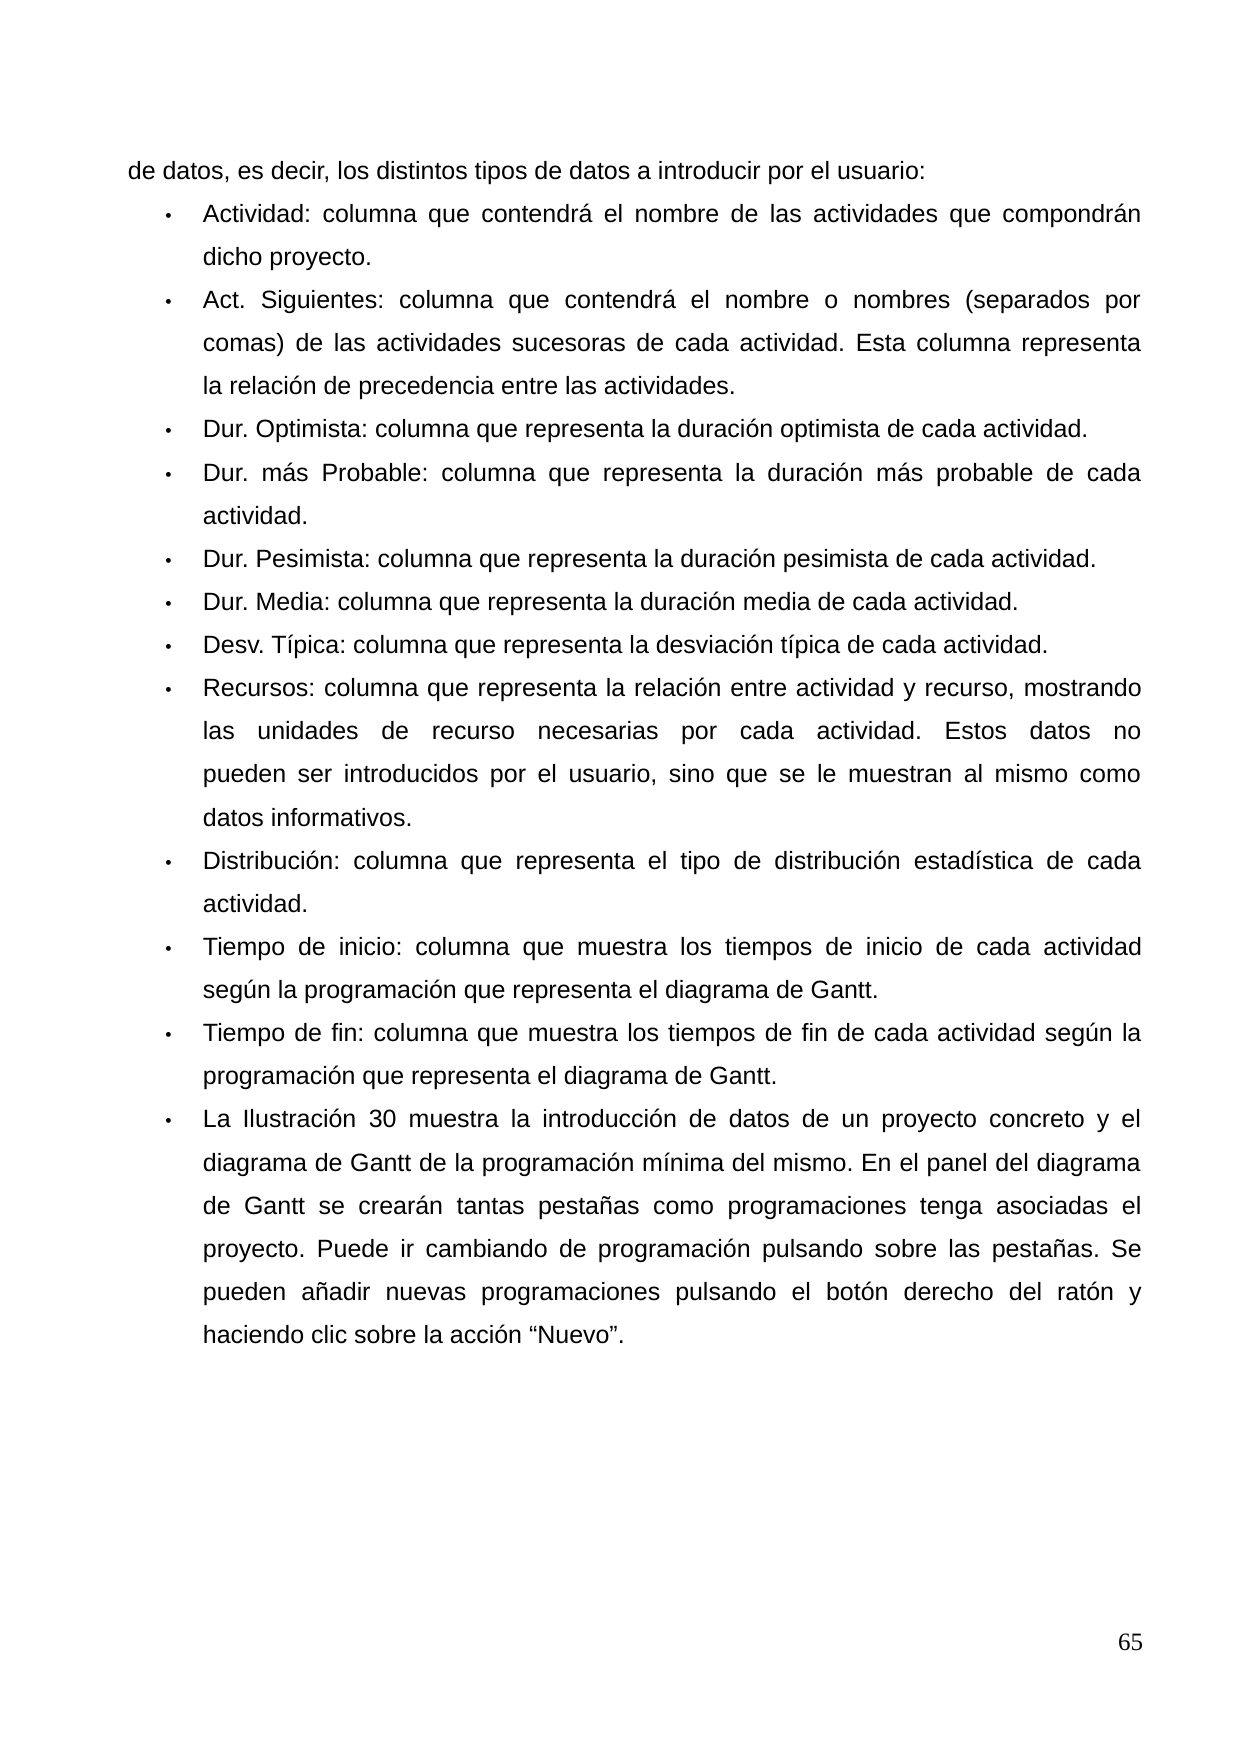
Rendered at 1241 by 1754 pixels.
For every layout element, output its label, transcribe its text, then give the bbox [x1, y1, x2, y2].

list Recursos: columna que representa la relación entre actividad y recurso, mostrando las unidades de recurso necesarias por cada actividad. Estos datos no pueden ser introducidos por el usuario, sino que se le muestran al mismo como datos informativos. [165, 673, 1143, 831]
text de datos, es decir, los distintos tipos de datos a introducir por el usuario: [128, 156, 1143, 184]
list La Ilustración 30 muestra la introducción de datos de un proyecto concreto y el diagrama de Gantt de la programación mínima del mismo. En el panel del diagrama de Gantt se crearán tantas pestañas como programaciones tenga asociadas el proyecto. Puede ir cambiando de programación pulsando sobre las pestañas. Se pueden añadir nuevas programaciones pulsando el botón derecho del ratón y haciendo clic sobre la acción “Nuevo”. [165, 1104, 1143, 1349]
list Actividad: columna que contendrá el nombre de las actividades que compondrán dicho proyecto. [165, 199, 1143, 271]
list Distribución: columna que representa el tipo de distribución estadística de cada actividad. [165, 846, 1143, 917]
list Tiempo de fin: columna que muestra los tiempos de fin de cada actividad según la programación que representa el diagrama de Gantt. [165, 1018, 1143, 1090]
list Dur. Optimista: columna que representa la duración optimista de cada actividad. [165, 414, 1143, 443]
list Dur. Media: columna que representa la duración media de cada actividad. [165, 587, 1143, 616]
list Act. Siguientes: columna que contendrá el nombre o nombres (separados por comas) de las actividades sucesoras de cada actividad. Esta columna representa la relación de precedencia entre las actividades. [165, 285, 1143, 400]
list Dur. Pesimista: columna que representa la duración pesimista de cada actividad. [165, 544, 1143, 572]
list Desv. Típica: columna que representa la desviación típica de cada actividad. [165, 630, 1143, 659]
list Dur. más Probable: columna que representa la duración más probable de cada actividad. [165, 457, 1143, 529]
list Tiempo de inicio: columna que muestra los tiempos de inicio de cada actividad según la programación que representa el diagrama de Gantt. [165, 932, 1143, 1004]
